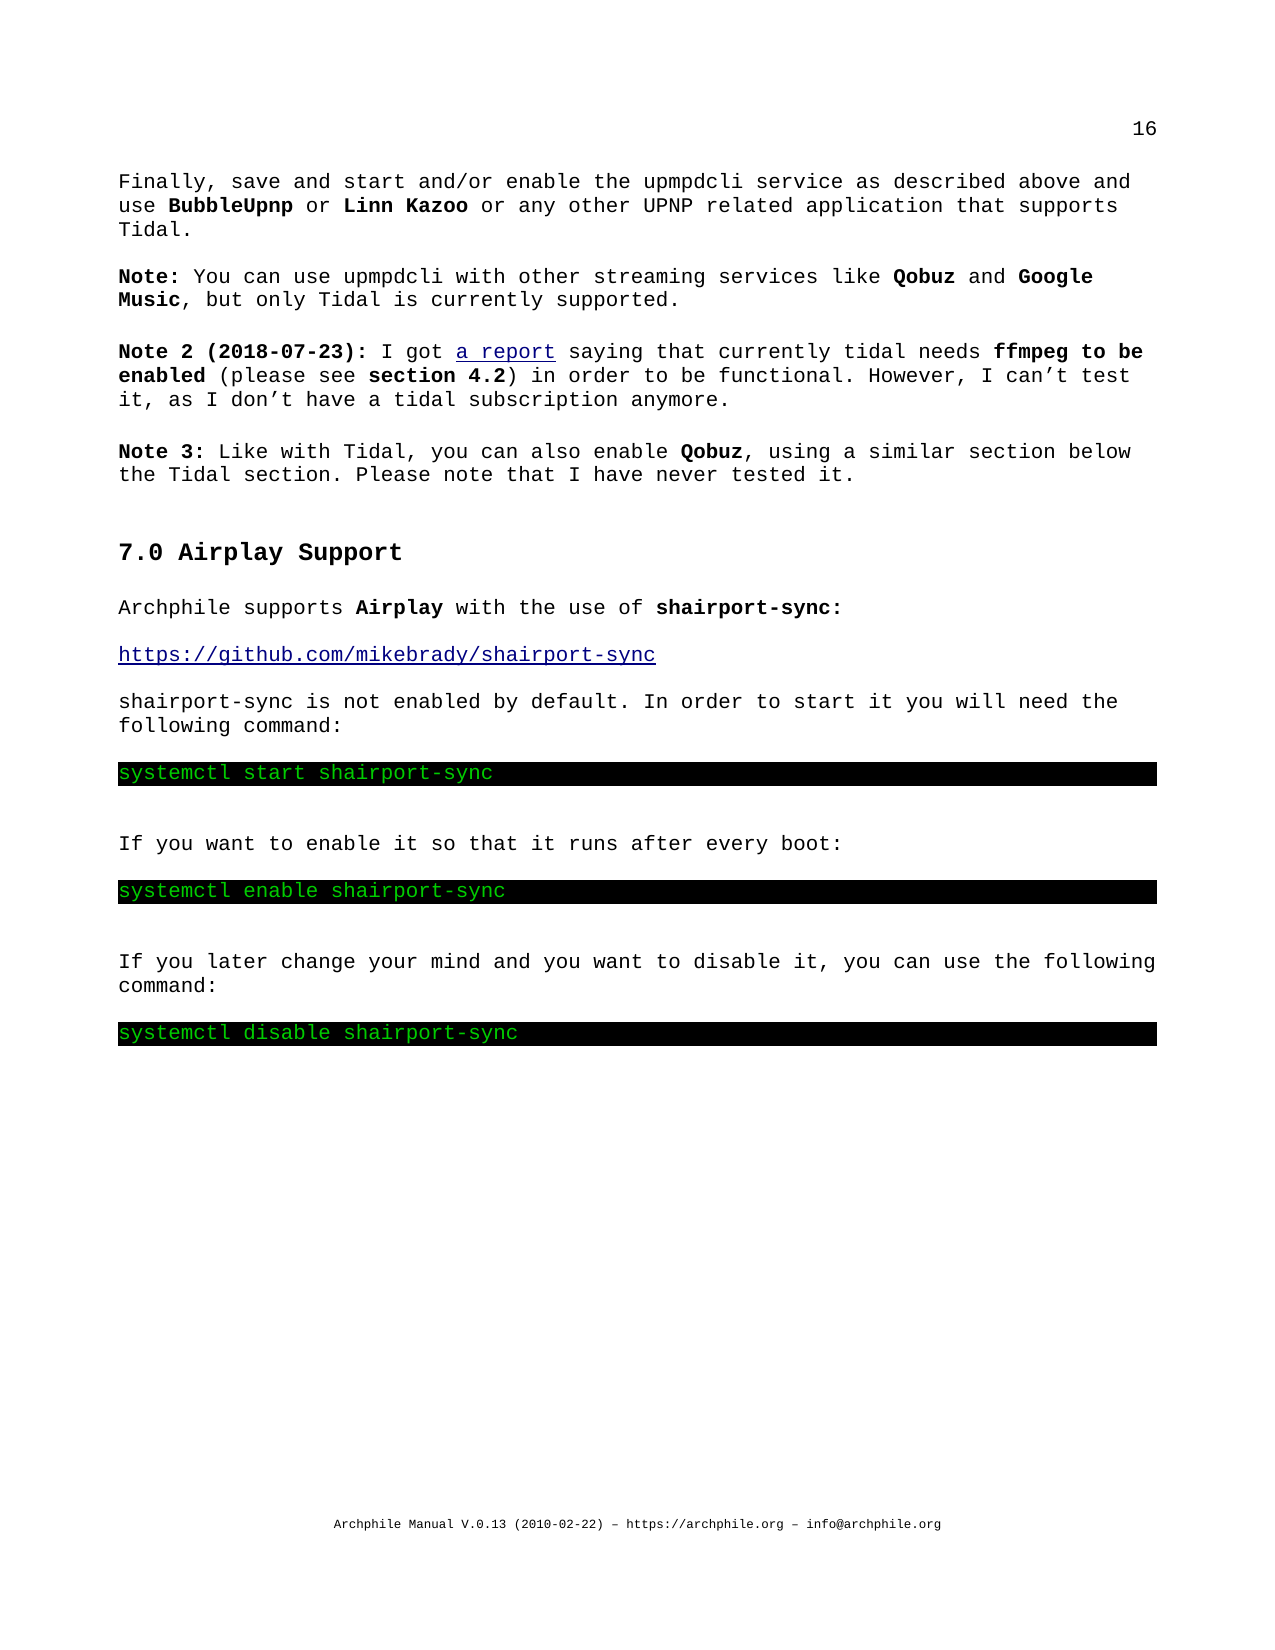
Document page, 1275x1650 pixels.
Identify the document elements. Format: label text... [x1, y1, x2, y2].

text systemctl disable shairport-sync [118, 1022, 1157, 1046]
text If you later change your mind and you want to disable it, you can use the following command: [118, 951, 1157, 999]
text Note: You can use upmpdcli with other streaming services like Qobuz and Google Music, but only Tidal is currently supported. [118, 266, 1157, 313]
text systemctl enable shairport-sync [118, 880, 1157, 904]
text If you want to enable it so that it runs after every boot: [118, 833, 1157, 857]
text shairport-sync is not enabled by default. In order to start it you will need the following command: [118, 691, 1157, 738]
text https://github.com/mikebrady/shairport-sync [118, 644, 1157, 668]
text systemctl start shairport-sync [118, 762, 1157, 786]
text 7.0 Airplay Support [118, 540, 1157, 568]
text Note 2 (2018-07-23): I got a report saying that currently tidal needs ffmpeg to be enabled (please see section 4.2) in order to be functional. However, I can’t test it, as I don’t have a tidal subscription anymore. [118, 341, 1157, 412]
text Archphile supports Airplay with the use of shairport-sync: [118, 597, 1157, 620]
text Finally, save and start and/or enable the upmpdcli service as described above and use BubbleUpnp or Linn Kazoo or any other UPNP related application that supports Tidal. [118, 171, 1157, 242]
text Note 3: Like with Tidal, you can also enable Qobuz, using a similar section below the Tidal section. Please note that I have never tested it. [118, 441, 1157, 488]
